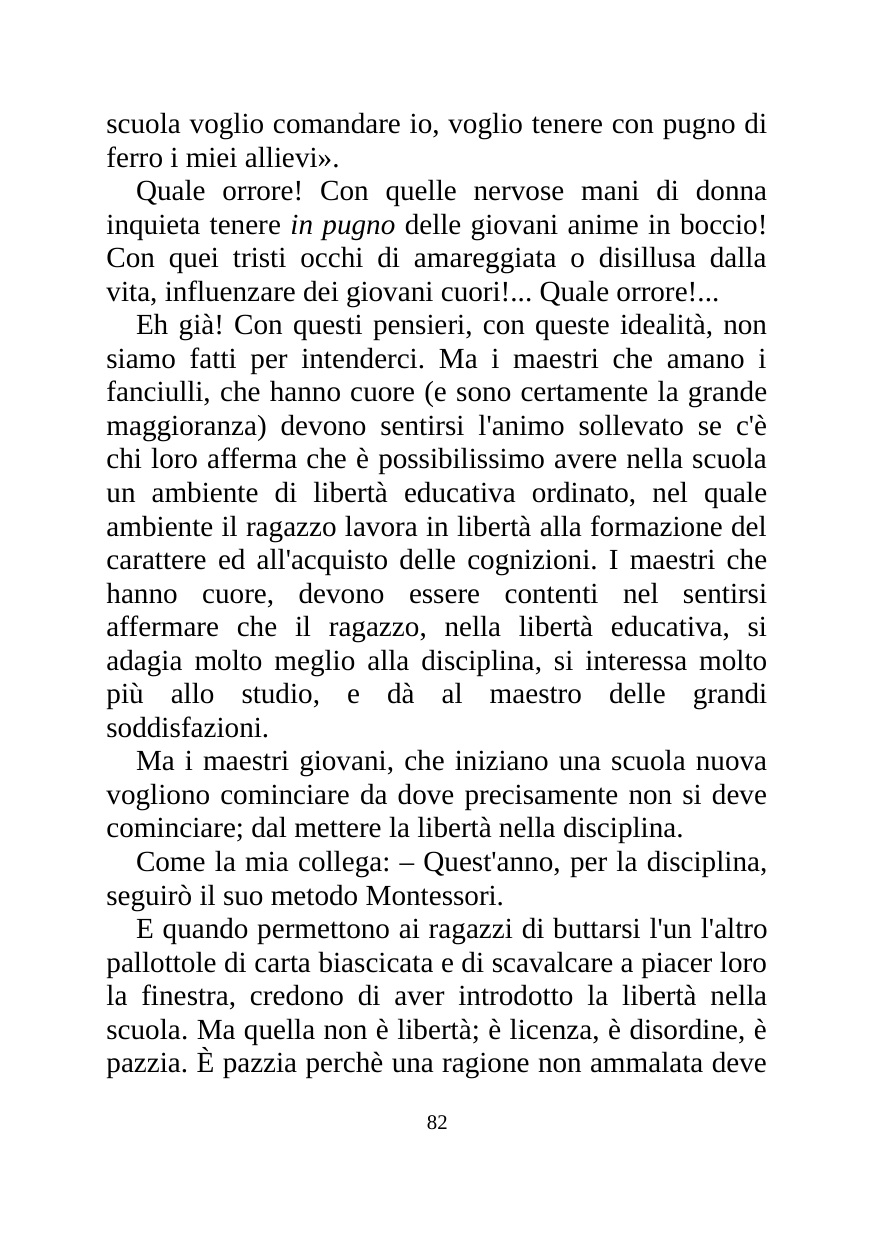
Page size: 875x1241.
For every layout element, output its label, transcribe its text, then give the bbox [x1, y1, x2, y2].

text E quando permettono ai ragazzi di buttarsi l'un l'altro pallottole di carta biascicata e di scavalcare a piacer loro la finestra, credono di aver introdotto la libertà nella scuola. Ma quella non è libertà; è licenza, è disordine, è pazzia. È pazzia perchè una ragione non ammalata deve [106, 911, 768, 1079]
text Come la mia collega: – Quest'anno, per la disciplina, seguirò il suo metodo Montessori. [106, 844, 768, 911]
text Quale orrore! Con quelle nervose mani di donna inquieta tenere in pugno delle giovani anime in boccio! Con quei tristi occhi di amareggiata o disillusa dalla vita, influenzare dei giovani cuori!... Quale orrore!... [106, 173, 768, 307]
text Ma i maestri giovani, che iniziano una scuola nuova vogliono cominciare da dove precisamente non si deve cominciare; dal mettere la libertà nella disciplina. [106, 743, 768, 844]
text Eh già! Con questi pensieri, con queste idealità, non siamo fatti per intenderci. Ma i maestri che amano i fanciulli, che hanno cuore (e sono certamente la grande maggioranza) devono sentirsi l'animo sollevato se c'è chi loro afferma che è possibilissimo avere nella scuola un ambiente di libertà educativa ordinato, nel quale ambiente il ragazzo lavora in libertà alla formazione del carattere ed all'acquisto delle cognizioni. I maestri che hanno cuore, devono essere contenti nel sentirsi affermare che il ragazzo, nella libertà educativa, si adagia molto meglio alla disciplina, si interessa molto più allo studio, e dà al maestro delle grandi soddisfazioni. [106, 307, 768, 743]
text scuola voglio comandare io, voglio tenere con pugno di ferro i miei allievi». [106, 106, 768, 173]
